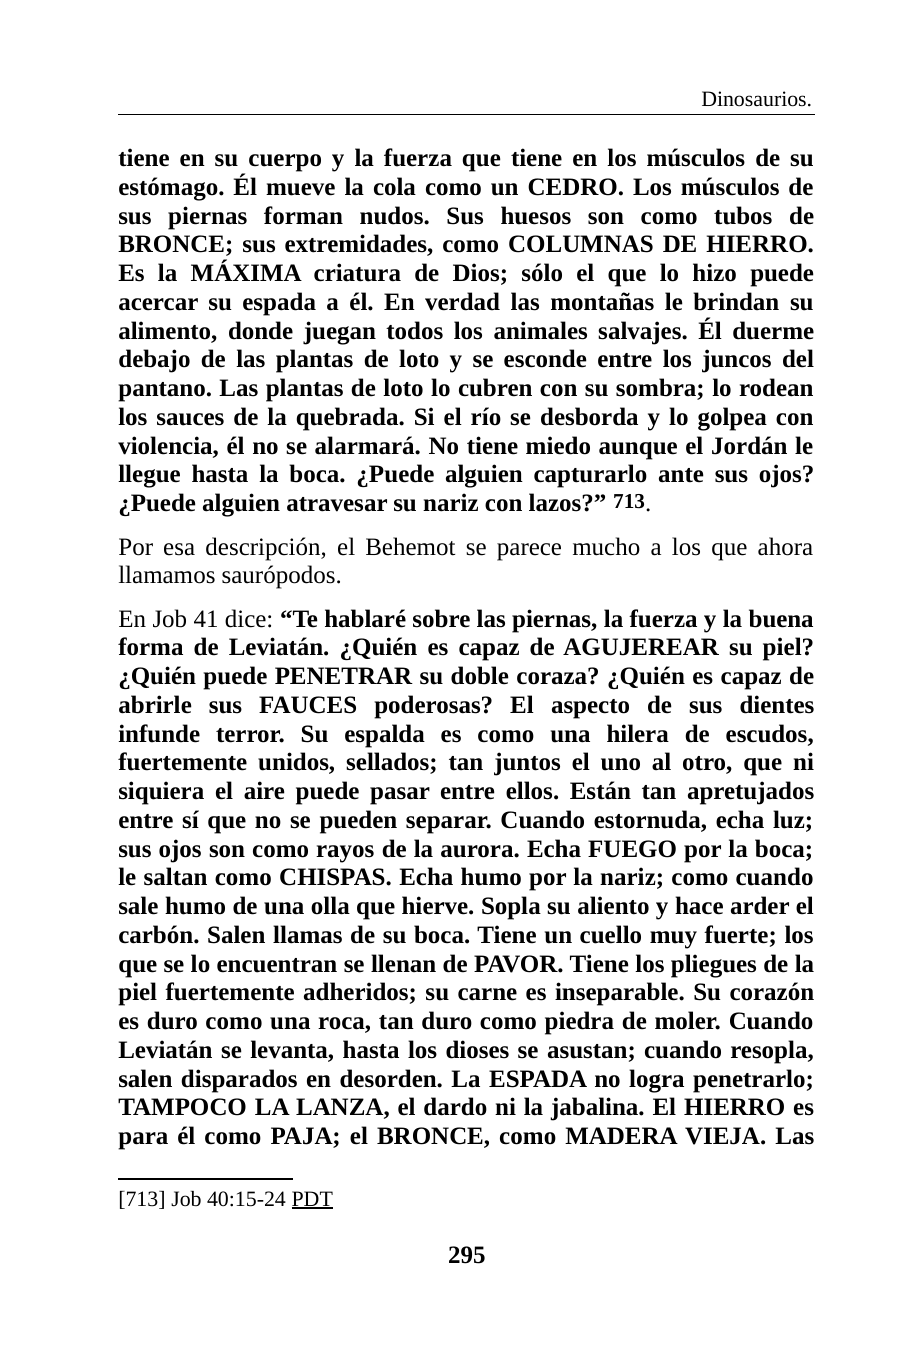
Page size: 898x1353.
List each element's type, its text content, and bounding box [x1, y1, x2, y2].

text tiene en su cuerpo y la fuerza que tiene en los músculos de su estómago. Él mueve la cola como un CEDRO. Los músculos de sus piernas forman nudos. Sus huesos son como tubos de BRONCE; sus extremidades, como COLUMNAS DE HIERRO. Es la MÁXIMA criatura de Dios; sólo el que lo hizo puede acercar su espada a él. En verdad las montañas le brindan su alimento, donde juegan todos los animales salvajes. Él duerme debajo de las plantas de loto y se esconde entre los juncos del pantano. Las plantas de loto lo cubren con su sombra; lo rodean los sauces de la quebrada. Si el río se desborda y lo golpea con violencia, él no se alarmará. No tiene miedo aunque el Jordán le llegue hasta la boca. ¿Puede alguien capturarlo ante sus ojos? ¿Puede alguien atravesar su nariz con lazos?” . [118, 143, 815, 517]
text En Job 41 dice: “Te hablaré sobre las piernas, la fuerza y la buena forma de Leviatán. ¿Quién es capaz de AGUJEREAR su piel? ¿Quién puede PENETRAR su doble coraza? ¿Quién es capaz de abrirle sus FAUCES poderosas? El aspecto de sus dientes infunde terror. Su espalda es como una hilera de escudos, fuertemente unidos, sellados; tan juntos el uno al otro, que ni siquiera el aire puede pasar entre ellos. Están tan apretujados entre sí que no se pueden separar. Cuando estornuda, echa luz; sus ojos son como rayos de la aurora. Echa FUEGO por la boca; le saltan como CHISPAS. Echa humo por la nariz; como cuando sale humo de una olla que hierve. Sopla su aliento y hace arder el carbón. Salen llamas de su boca. Tiene un cuello muy fuerte; los que se lo encuentran se llenan de PAVOR. Tiene los pliegues de la piel fuertemente adheridos; su carne es inseparable. Su corazón es duro como una roca, tan duro como piedra de moler. Cuando Leviatán se levanta, hasta los dioses se asustan; cuando resopla, salen disparados en desorden. La ESPADA no logra penetrarlo; TAMPOCO LA LANZA, el dardo ni la jabalina. El HIERRO es para él como PAJA; el BRONCE, como MADERA VIEJA. Las [118, 604, 815, 1150]
text Por esa descripción, el Behemot se parece mucho a los que ahora llamamos saurópodos. [118, 532, 815, 589]
text Job 40:15-24 PDT [118, 1186, 815, 1211]
